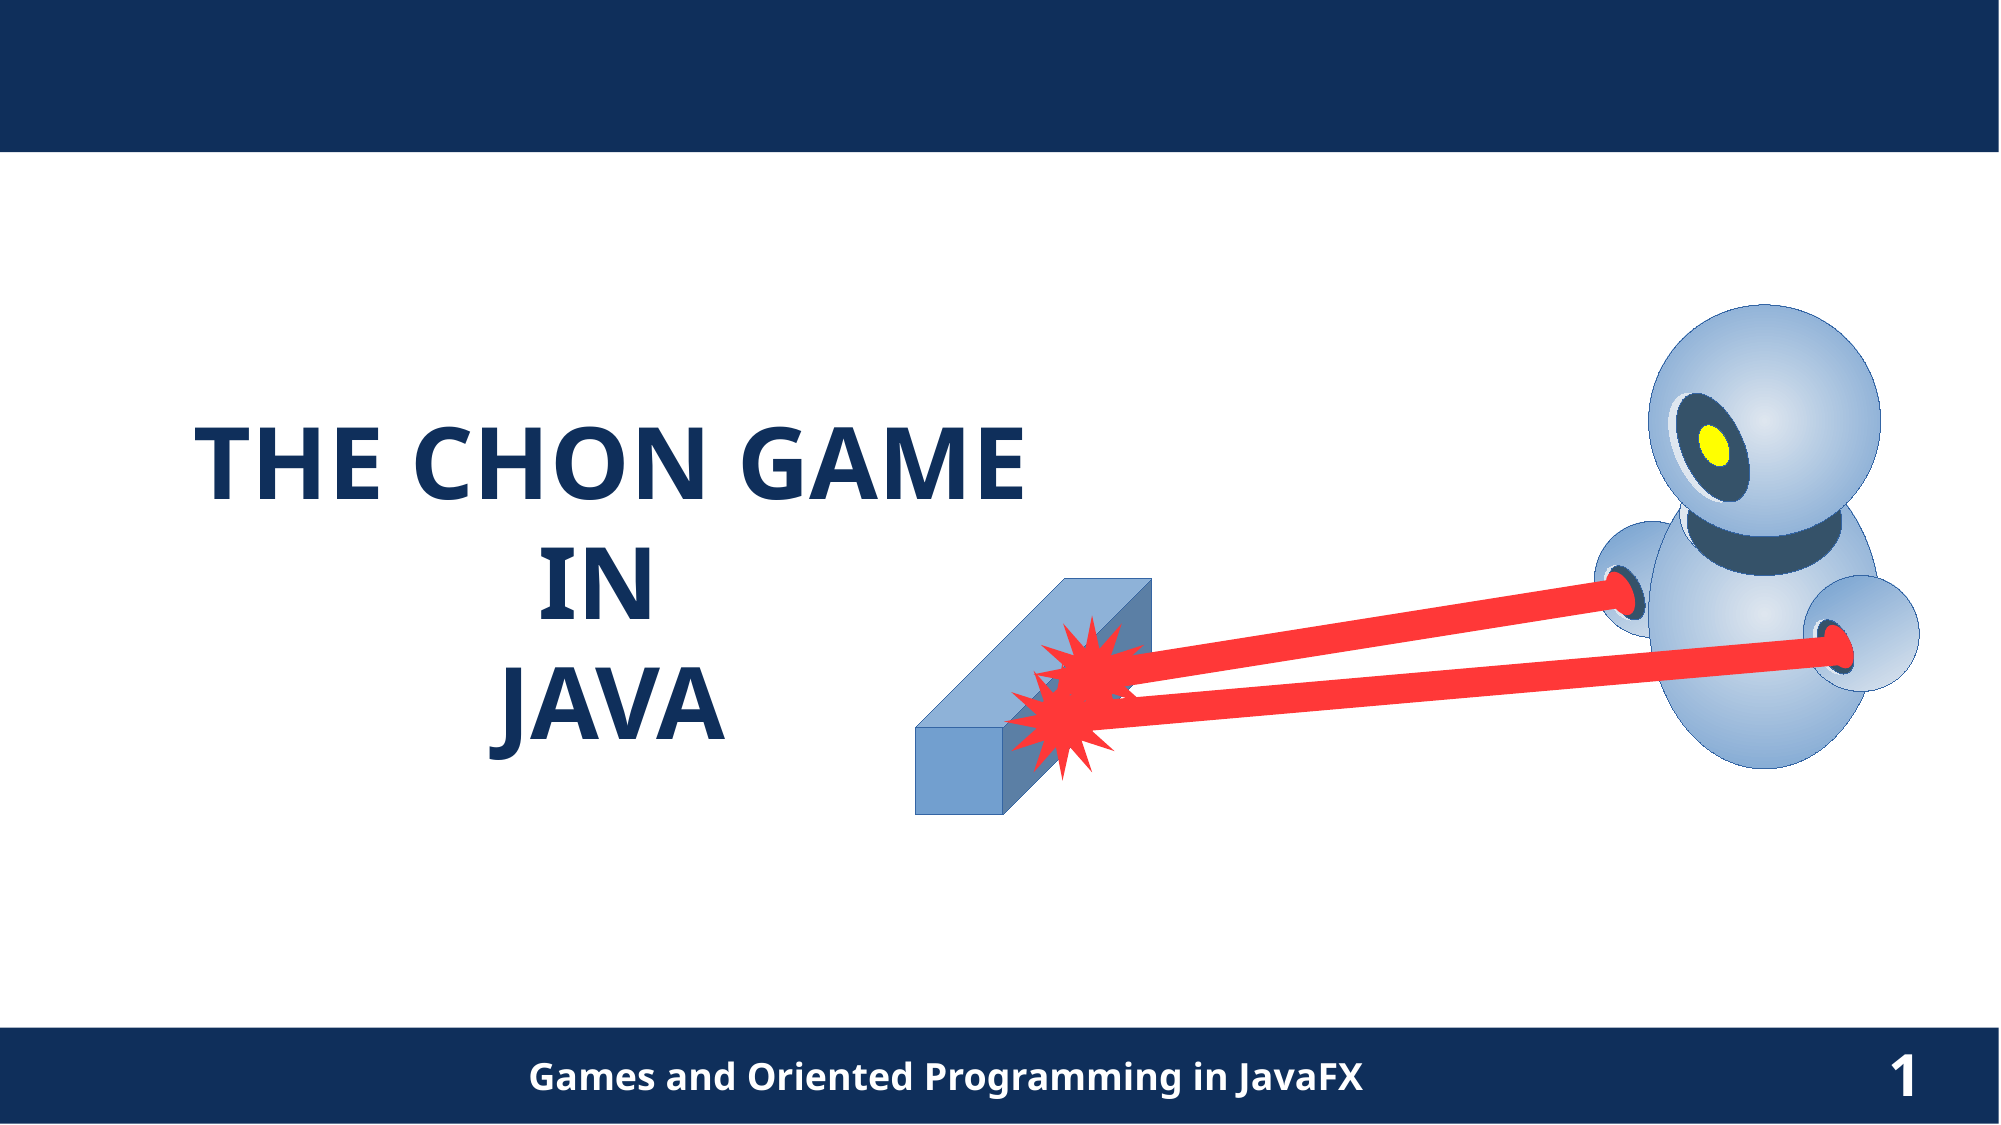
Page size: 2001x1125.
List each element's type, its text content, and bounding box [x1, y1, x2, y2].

text_box THE CHON GAME IN JAVA [137, 391, 1086, 767]
text_box [915, 304, 1920, 815]
